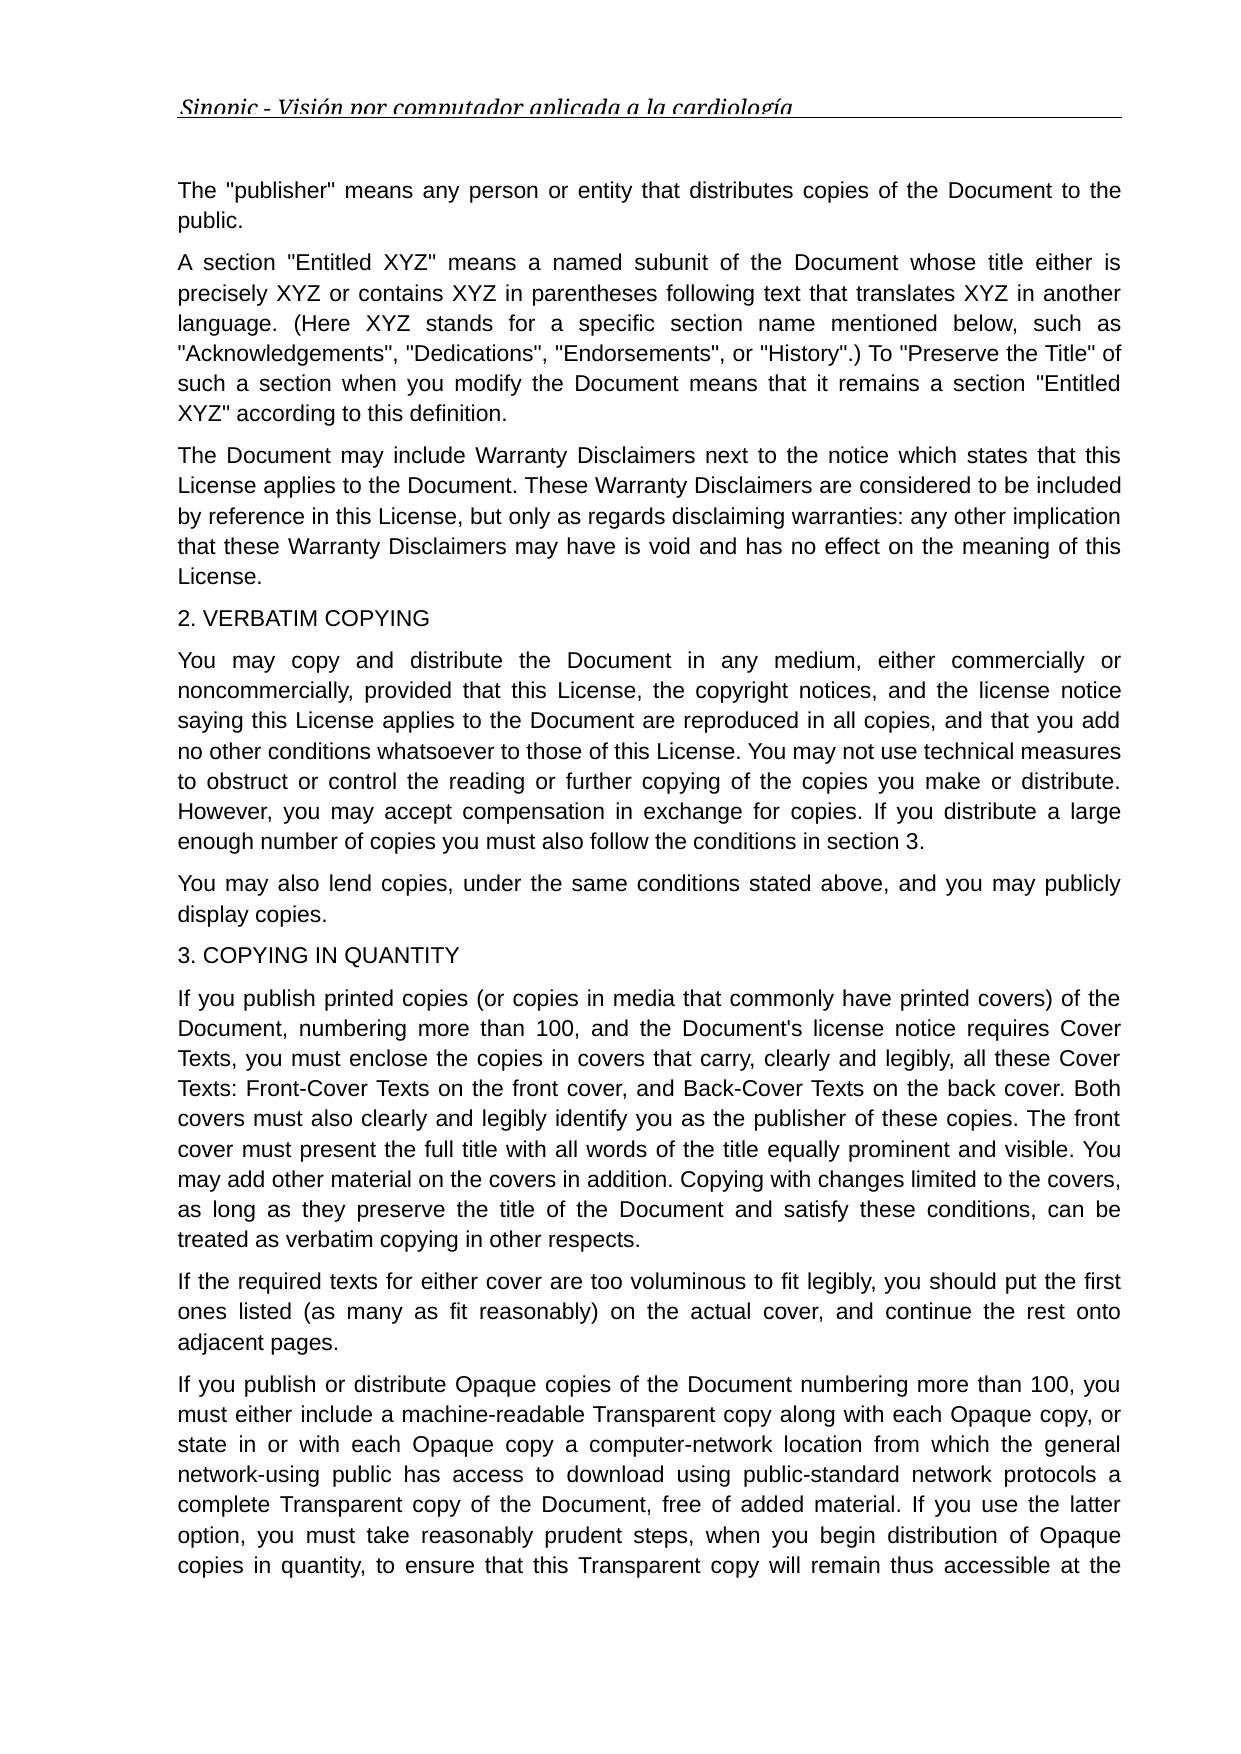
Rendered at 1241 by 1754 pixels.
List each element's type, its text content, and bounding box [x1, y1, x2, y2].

text If you publish printed copies (or copies in media that commonly have printed covers) of the Document, numbering more than 100, and the Document's license notice requires Cover Texts, you must enclose the copies in covers that carry, clearly and legibly, all these Cover Texts: Front-Cover Texts on the front cover, and Back-Cover Texts on the back cover. Both covers must also clearly and legibly identify you as the publisher of these copies. The front cover must present the full title with all words of the title equally prominent and visible. You may add other material on the covers in addition. Copying with changes limited to the covers, as long as they preserve the title of the Document and satisfy these conditions, can be treated as verbatim copying in other respects. [177, 984, 1122, 1252]
text 2. VERBATIM COPYING [177, 605, 1122, 631]
text The "publisher" means any person or entity that distributes copies of the Document to the public. [177, 177, 1122, 234]
text 3. COPYING IN QUANTITY [177, 942, 1122, 969]
text You may copy and distribute the Document in any medium, either commercially or noncommercially, provided that this License, the copyright notices, and the license notice saying this License applies to the Document are reproduced in all copies, and that you add no other conditions whatsoever to those of this License. You may not use technical measures to obstruct or control the reading or further copying of the copies you make or distribute. However, you may accept compensation in exchange for copies. If you distribute a large enough number of copies you must also follow the conditions in section 3. [177, 647, 1122, 855]
text A section "Entitled XYZ" means a named subunit of the Document whose title either is precisely XYZ or contains XYZ in parentheses following text that translates XYZ in another language. (Here XYZ stands for a specific section name mentioned below, such as "Acknowledgements", "Dedications", "Endorsements", or "History".) To "Preserve the Title" of such a section when you modify the Document means that it remains a section "Entitled XYZ" according to this definition. [177, 249, 1122, 427]
text If you publish or distribute Opaque copies of the Document numbering more than 100, you must either include a machine-readable Transparent copy along with each Opaque copy, or state in or with each Opaque copy a computer-network location from which the general network-using public has access to download using public-standard network protocols a complete Transparent copy of the Document, free of added material. If you use the latter option, you must take reasonably prudent steps, when you begin distribution of Opaque copies in quantity, to ensure that this Transparent copy will remain thus accessible at the [177, 1371, 1122, 1578]
text The Document may include Warranty Disclaimers next to the notice which states that this License applies to the Document. These Warranty Disclaimers are considered to be included by reference in this License, but only as regards disclaiming warranties: any other implication that these Warranty Disclaimers may have is void and has no effect on the meaning of this License. [177, 442, 1122, 589]
text You may also lend copies, under the same conditions stated above, and you may publicly display copies. [177, 870, 1122, 927]
text If the required texts for either cover are too voluminous to fit legibly, you should put the first ones listed (as many as fit reasonably) on the actual cover, and continue the rest onto adjacent pages. [177, 1268, 1122, 1355]
